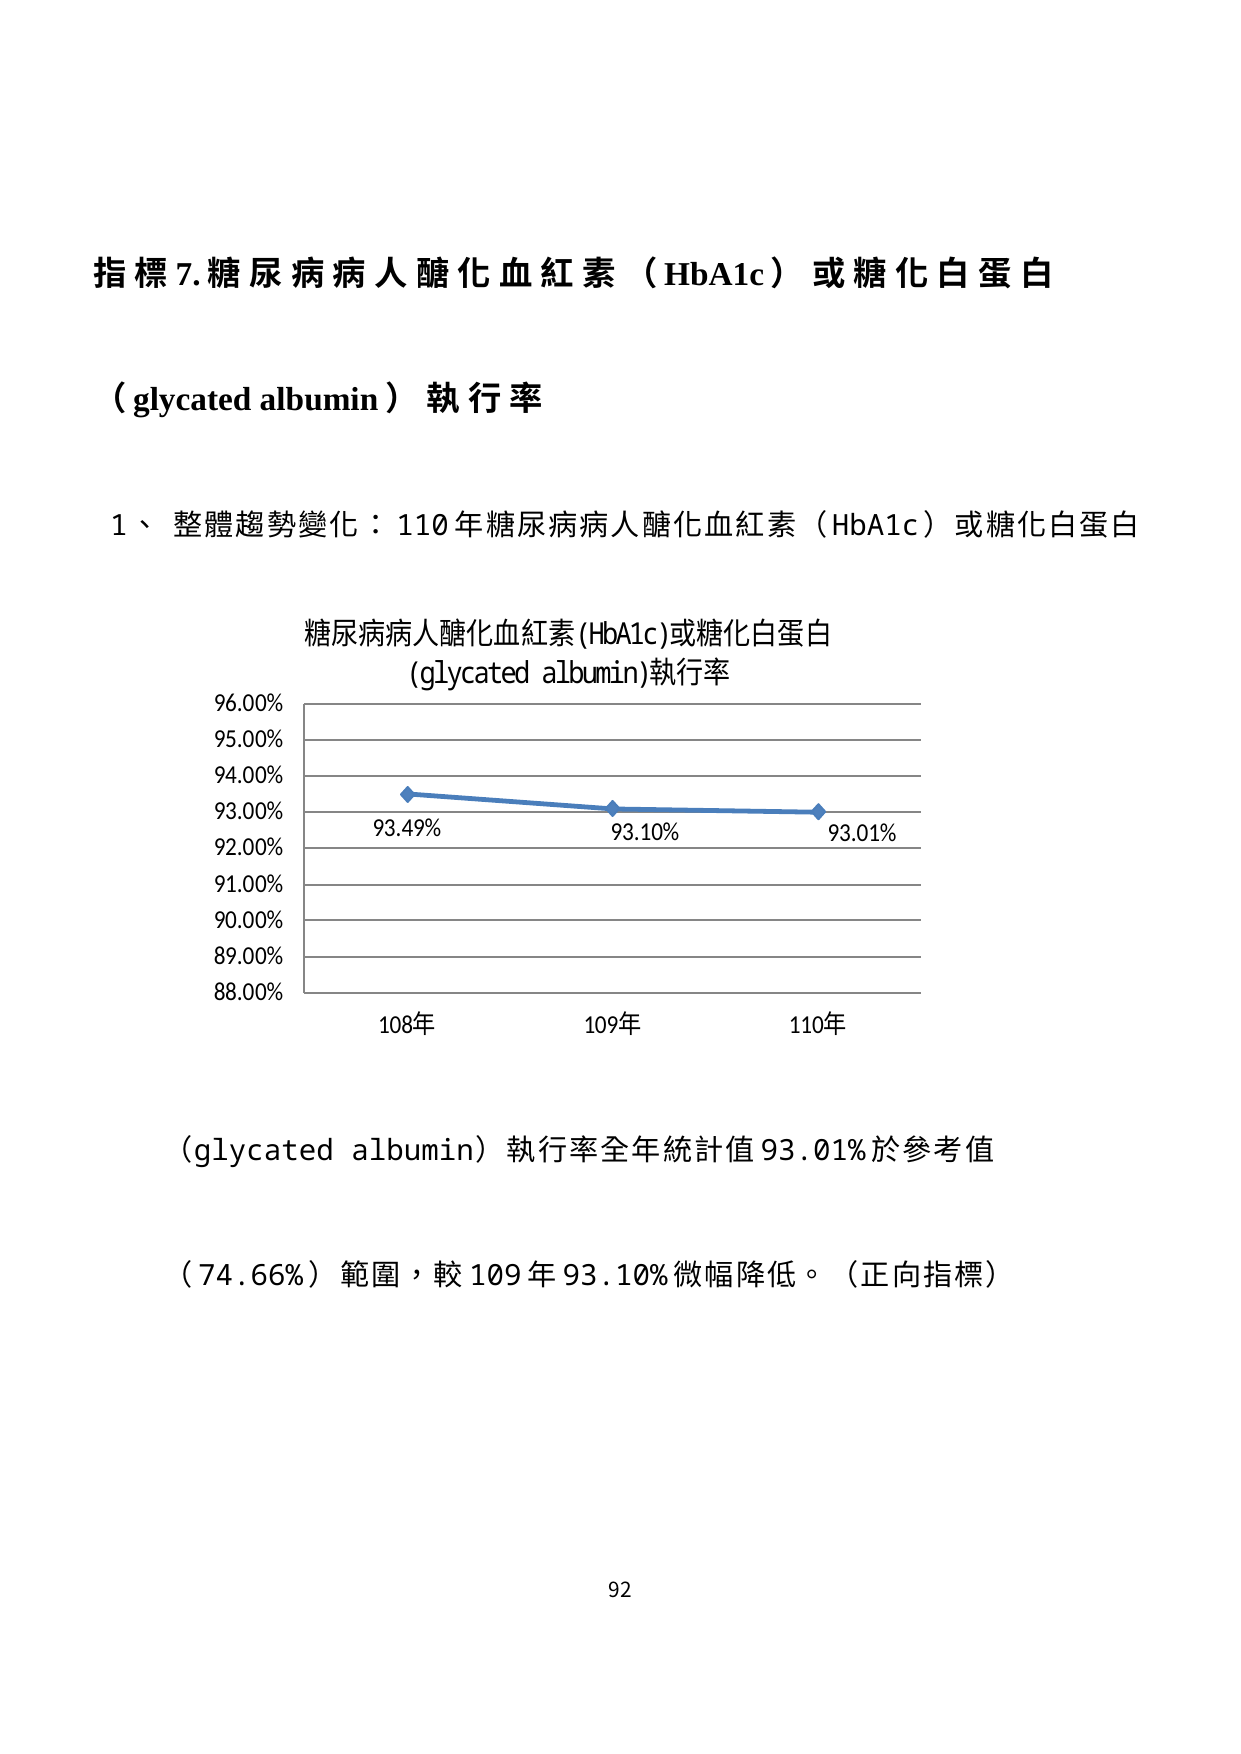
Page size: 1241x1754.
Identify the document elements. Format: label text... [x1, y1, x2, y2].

list 整體趨勢變化：110年糖尿病病人醣化血紅素（HbA1c）或糖化白蛋白（glycated albumin）執行率全年統計值93.01%於參考值（74.66%）範圍，較109年93.10%微幅降低。（正向指標） [99, 439, 1151, 1314]
subtitle 指標7.糖尿病病人醣化血紅素（HbA1c）或糖化白蛋白（glycated albumin）執行率 [89, 189, 1149, 439]
